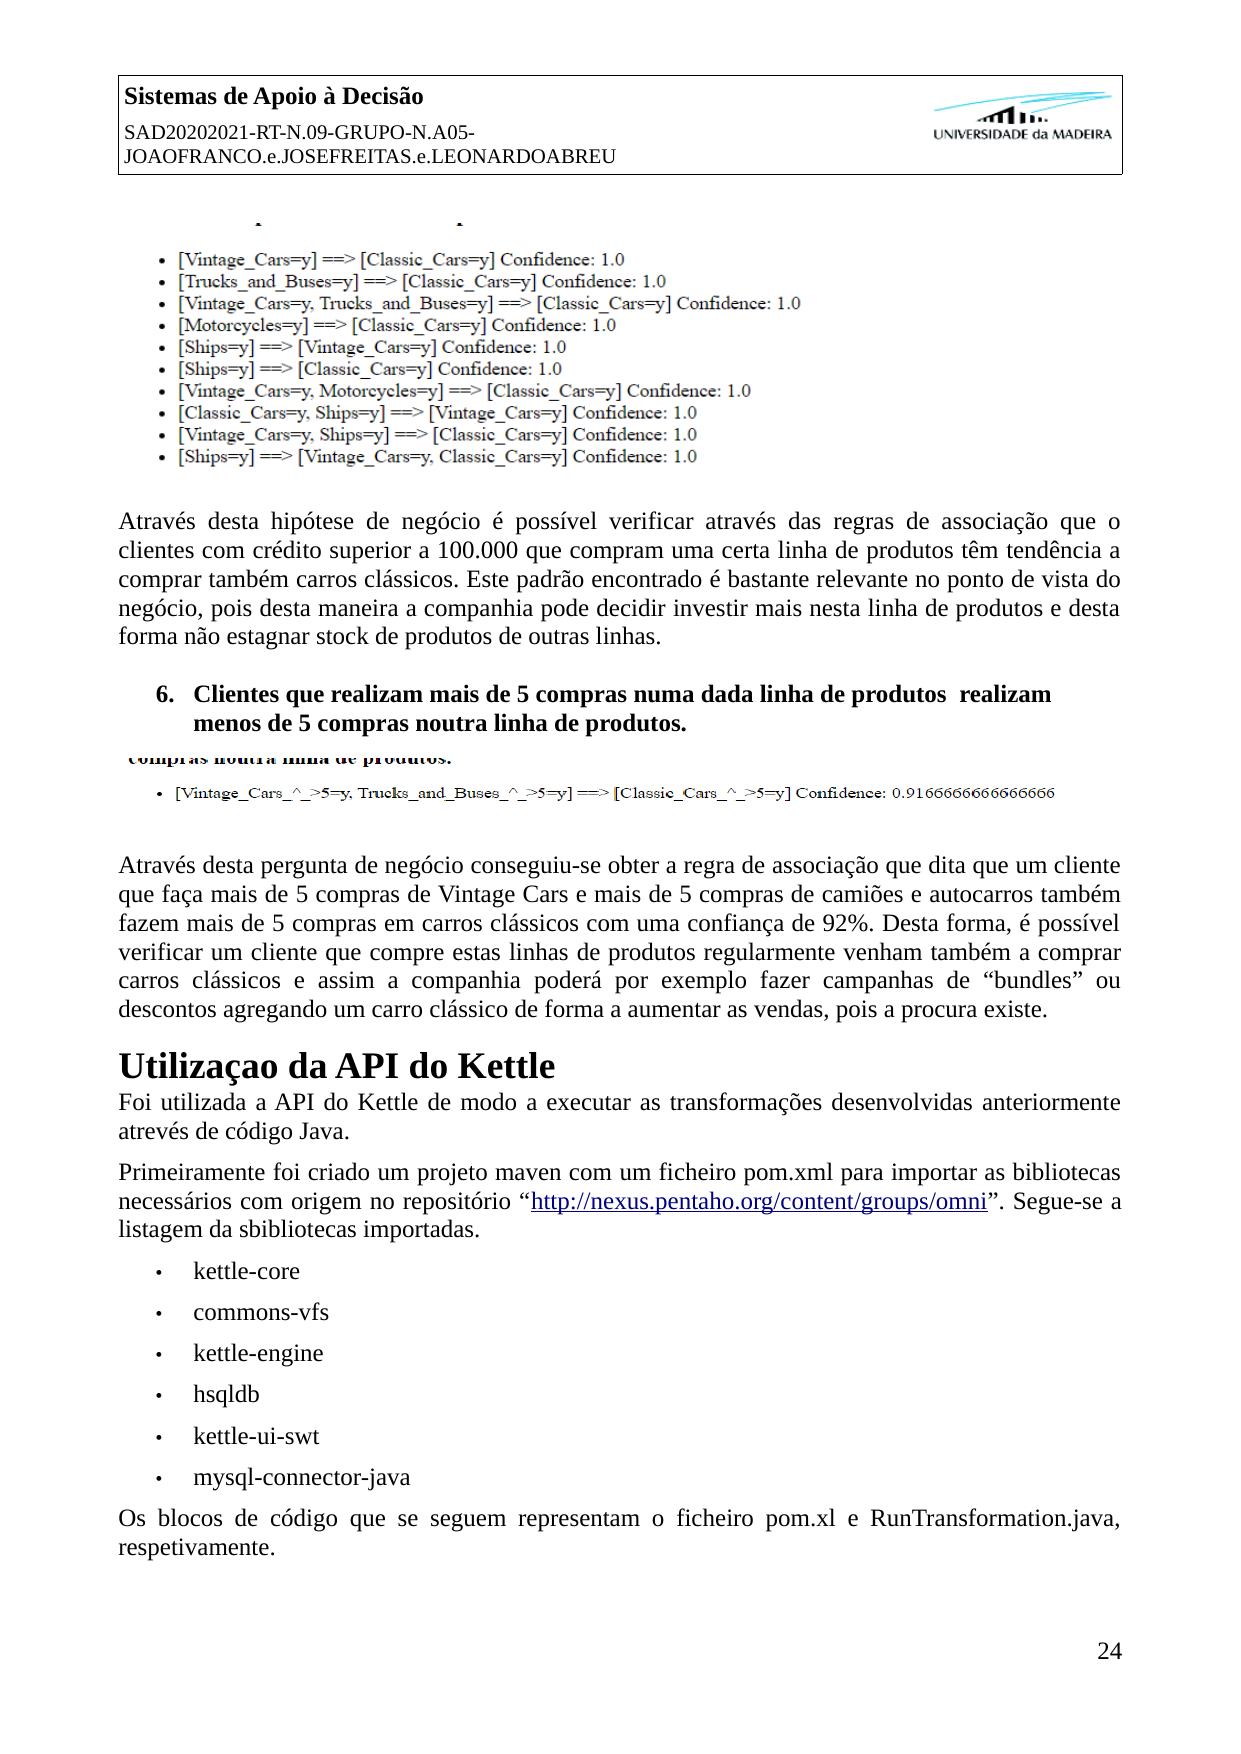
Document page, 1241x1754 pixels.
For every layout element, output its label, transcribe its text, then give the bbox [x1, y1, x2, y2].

text Primeiramente foi criado um projeto maven com um ficheiro pom.xml para importar as bibliotecas necessários com origem no repositório “http://nexus.pentaho.org/content/groups/omni”. Segue-se a listagem da sbibliotecas importadas. [118, 1157, 1122, 1243]
list hsqldb [156, 1379, 1122, 1408]
text Os blocos de código que se seguem representam o ficheiro pom.xl e RunTransformation.java, respetivamente. [118, 1503, 1122, 1561]
list kettle-engine [156, 1338, 1122, 1367]
list commons-vfs [156, 1297, 1122, 1326]
picture [919, 80, 1120, 146]
text Foi utilizada a API do Kettle de modo a executar as transformações desenvolvidas anteriormente atrevés de código Java. [118, 1087, 1122, 1144]
list kettle-ui-swt [156, 1421, 1122, 1449]
picture [125, 223, 1129, 478]
list kettle-core [156, 1256, 1122, 1284]
text Através desta pergunta de negócio conseguiu-se obter a regra de associação que dita que um cliente que faça mais de 5 compras de Vintage Cars e mais de 5 compras de camiões e autocarros também fazem mais de 5 compras em carros clássicos com uma confiança de 92%. Desta forma, é possível verificar um cliente que compre estas linhas de produtos regularmente venham também a comprar carros clássicos e assim a companhia poderá por exemplo fazer campanhas de “bundles” ou descontos agregando um carro clássico de forma a aumentar as vendas, pois a procura existe. [118, 851, 1122, 1023]
subtitle Utilizaçao da API do Kettle [118, 1044, 1122, 1087]
text Através desta hipótese de negócio é possível verificar através das regras de associação que o clientes com crédito superior a 100.000 que compram uma certa linha de produtos têm tendência a comprar também carros clássicos. Este padrão encontrado é bastante relevante no ponto de vista do negócio, pois desta maneira a companhia pode decidir investir mais nesta linha de produtos e desta forma não estagnar stock de produtos de outras linhas. [118, 506, 1122, 650]
list mysql-connector-java [156, 1462, 1122, 1491]
list Clientes que realizam mais de 5 compras numa dada linha de produtos realizam menos de 5 compras noutra linha de produtos. [156, 679, 1122, 736]
picture [122, 758, 1127, 810]
